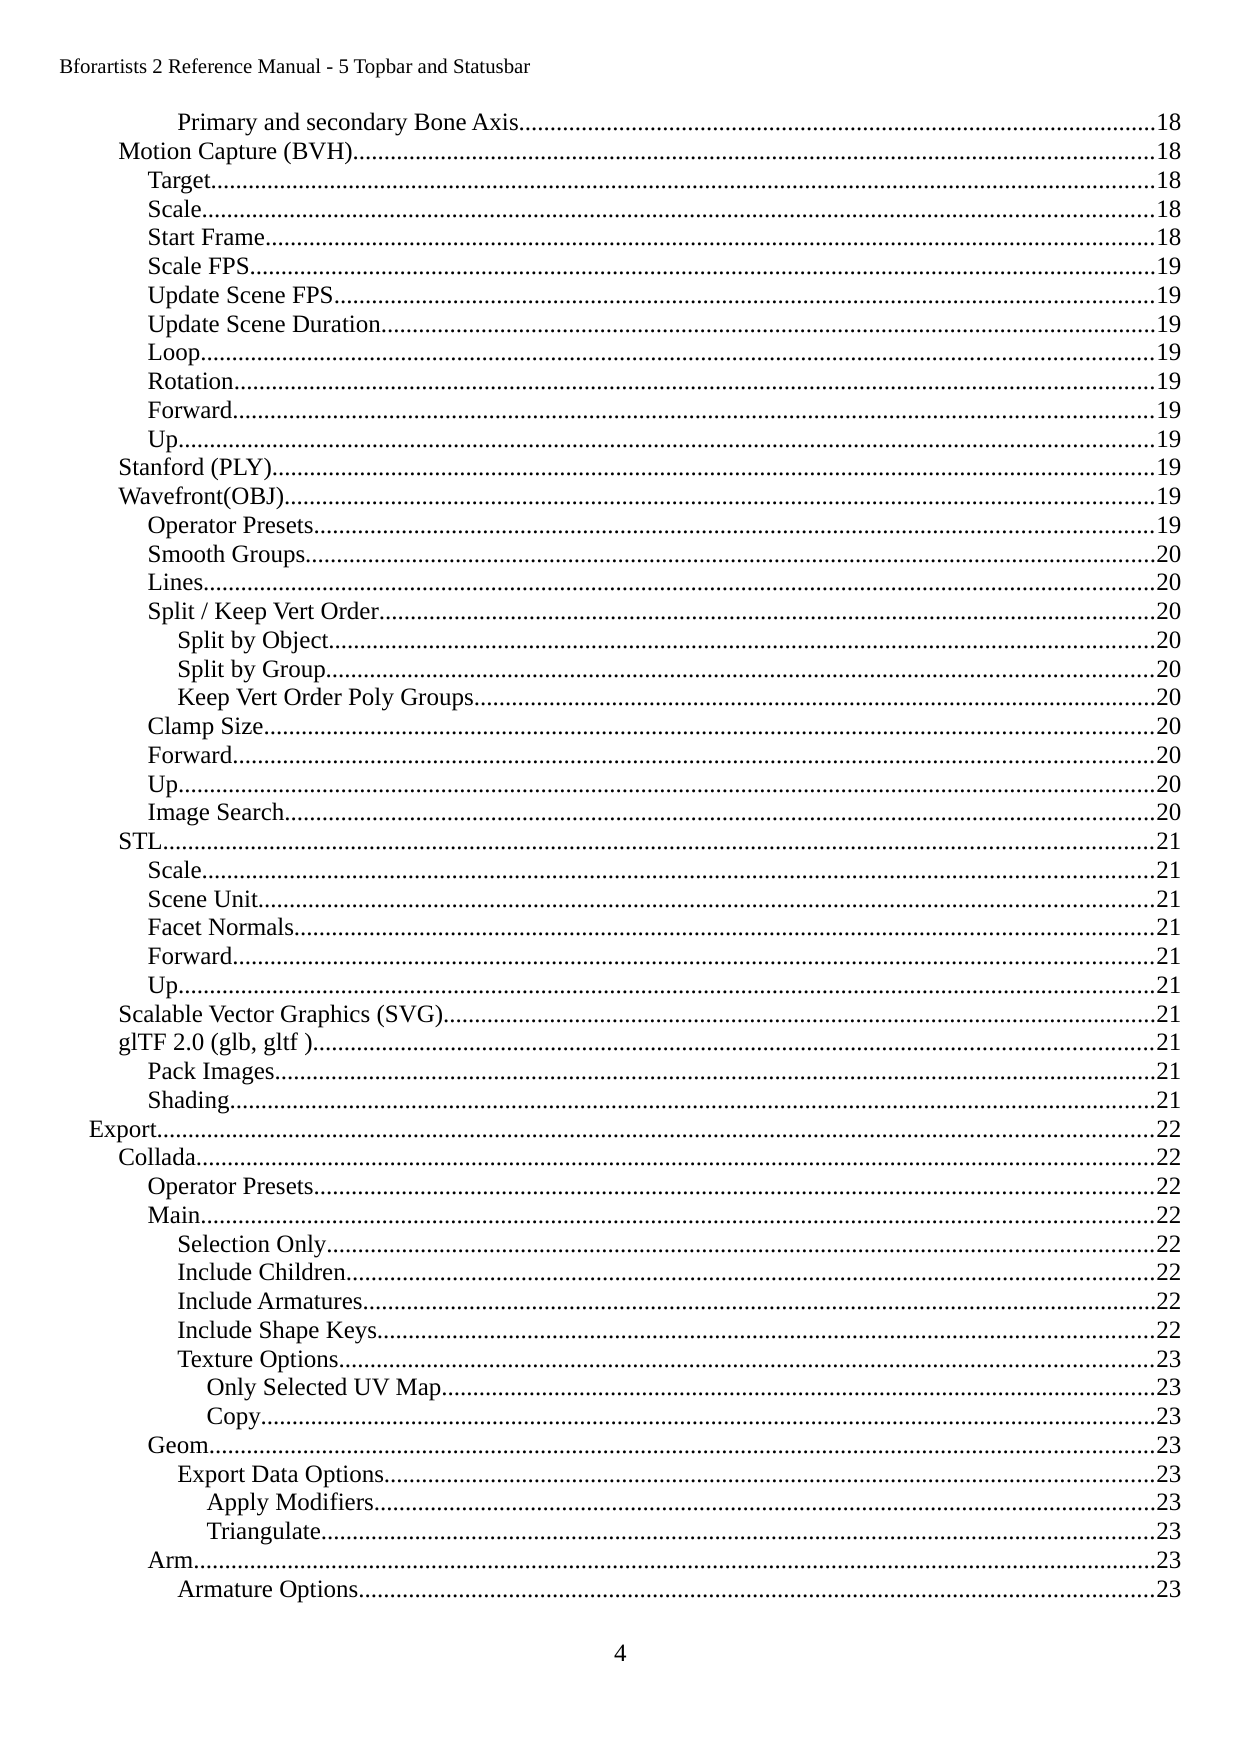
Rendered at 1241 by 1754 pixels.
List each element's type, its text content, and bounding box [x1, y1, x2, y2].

text Loop 19 [147, 337, 1181, 366]
text Include Children 22 [177, 1257, 1181, 1286]
text Scene Unit 21 [147, 884, 1181, 912]
text Smooth Groups 20 [147, 539, 1181, 567]
text Geom 23 [147, 1430, 1181, 1459]
text Update Scene Duration 19 [147, 309, 1181, 337]
text Target 18 [147, 165, 1181, 194]
text Update Scene FPS 19 [147, 280, 1181, 309]
text Primary and secondary Bone Axis 18 [177, 107, 1181, 136]
text Stanford (PLY) 19 [118, 452, 1181, 481]
text Selection Only 22 [177, 1229, 1181, 1257]
text Export 22 [88, 1114, 1181, 1142]
text Include Armatures 22 [177, 1286, 1181, 1315]
text Scale 18 [147, 194, 1181, 222]
text Arm 23 [147, 1545, 1181, 1574]
text Only Selected UV Map 23 [206, 1372, 1181, 1401]
text Operator Presets 22 [147, 1171, 1181, 1200]
text Up 21 [147, 970, 1181, 999]
text Start Frame 18 [147, 222, 1181, 251]
text Split by Group 20 [177, 654, 1181, 682]
text Texture Options 23 [177, 1344, 1181, 1372]
text Facet Normals 21 [147, 912, 1181, 941]
text Motion Capture (BVH) 18 [118, 136, 1181, 165]
text Forward 21 [147, 941, 1181, 970]
text Up 19 [147, 424, 1181, 452]
text Scalable Vector Graphics (SVG) 21 [118, 999, 1181, 1027]
text Rotation 19 [147, 366, 1181, 395]
text Forward 20 [147, 740, 1181, 769]
text Shading 21 [147, 1085, 1181, 1114]
text Wavefront(OBJ) 19 [118, 481, 1181, 510]
text STL 21 [118, 826, 1181, 855]
text Export Data Options 23 [177, 1459, 1181, 1487]
text Forward 19 [147, 395, 1181, 424]
text Image Search 20 [147, 797, 1181, 826]
text glTF 2.0 (glb, gltf ) 21 [118, 1027, 1181, 1056]
text Split / Keep Vert Order 20 [147, 596, 1181, 625]
text Up 20 [147, 769, 1181, 797]
text Main 22 [147, 1200, 1181, 1229]
text Collada 22 [118, 1142, 1181, 1171]
text Split by Object 20 [177, 625, 1181, 654]
text Clamp Size 20 [147, 711, 1181, 740]
text Apply Modifiers 23 [206, 1487, 1181, 1516]
text Scale FPS 19 [147, 251, 1181, 280]
text Include Shape Keys 22 [177, 1315, 1181, 1344]
text Lines 20 [147, 567, 1181, 596]
text Scale 21 [147, 855, 1181, 884]
text Copy 23 [206, 1401, 1181, 1430]
text Pack Images 21 [147, 1056, 1181, 1085]
text Armature Options 23 [177, 1574, 1181, 1602]
text Operator Presets 19 [147, 510, 1181, 539]
text Keep Vert Order Poly Groups 20 [177, 682, 1181, 711]
text Triangulate 23 [206, 1516, 1181, 1545]
